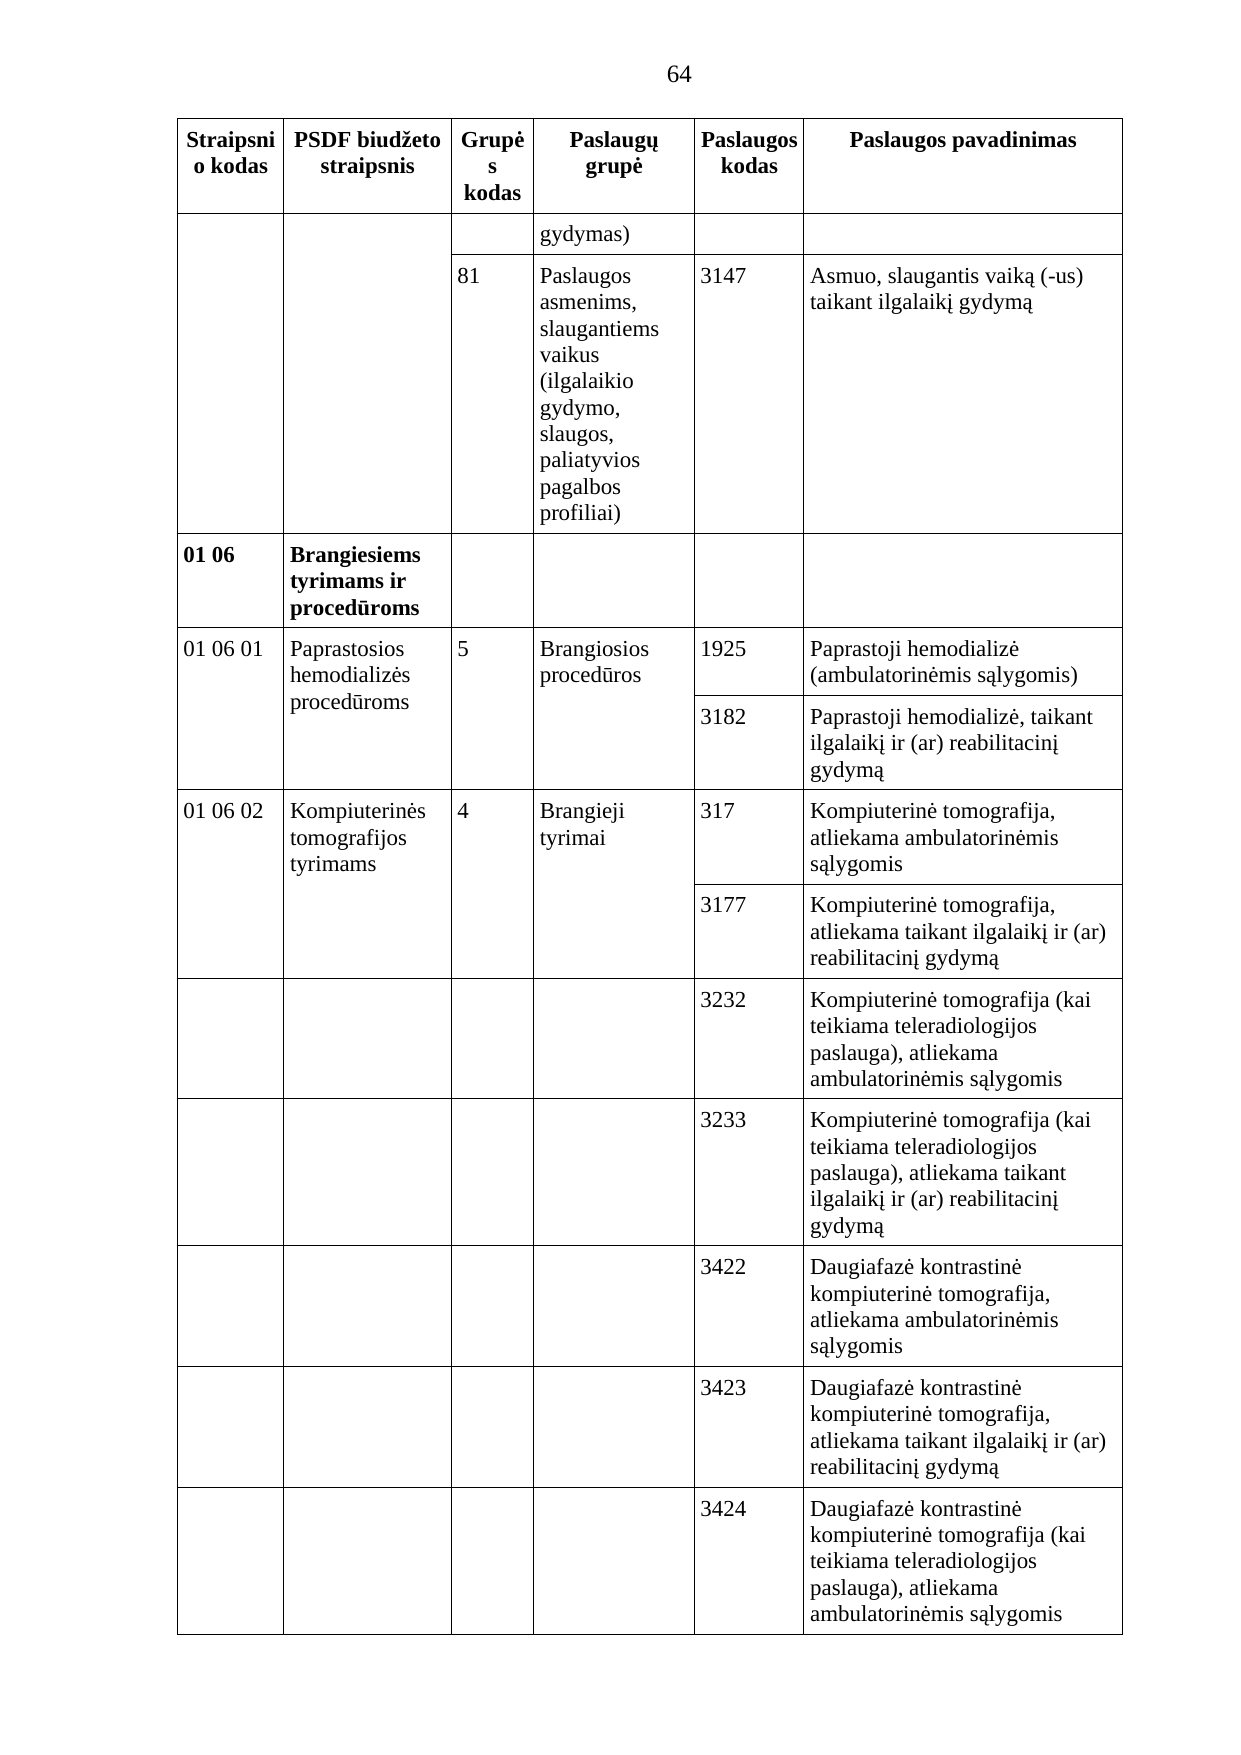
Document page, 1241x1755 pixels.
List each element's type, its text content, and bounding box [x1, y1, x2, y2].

table_header Paslaugų grupė [534, 119, 694, 212]
table_cell Paprastosios hemodializės procedūroms [284, 628, 451, 789]
table_cell 81 [452, 255, 533, 533]
table_cell 01 06 02 [178, 790, 283, 883]
table_cell 3422 [695, 1246, 803, 1366]
table_cell [534, 884, 694, 978]
table_cell Paprastoji hemodializė (ambulatorinėmis sąlygomis) [804, 628, 1122, 695]
table_cell [452, 979, 533, 1098]
table_cell 5 [452, 628, 533, 695]
table_cell Daugiafazė kontrastinė kompiuterinė tomografija, atliekama taikant ilgalaikį ir (ar) reabilitacinį gydymą [804, 1367, 1122, 1487]
table_cell Brangiesiems tyrimams ir procedūroms [284, 534, 451, 627]
table_cell 01 06 [178, 534, 283, 627]
table_cell Kompiuterinė tomografija (kai teikiama teleradiologijos paslauga), atliekama taikant ilgalaikį ir (ar) reabilitacinį gydymą [804, 1099, 1122, 1245]
table_cell Brangieji tyrimai [534, 790, 694, 883]
table_cell 1925 [695, 628, 803, 695]
table_cell [452, 1488, 533, 1633]
table_cell 3182 [695, 696, 803, 789]
table_cell [178, 979, 283, 1098]
table_cell Kompiuterinė tomografija, atliekama ambulatorinėmis sąlygomis [804, 790, 1122, 883]
table_cell [284, 1367, 451, 1487]
table_cell [534, 1367, 694, 1487]
table_cell [534, 1246, 694, 1366]
table_cell [178, 1367, 283, 1487]
table_cell 3423 [695, 1367, 803, 1487]
table_cell [534, 1099, 694, 1245]
table_cell [178, 254, 283, 533]
table_cell Paprastoji hemodializė, taikant ilgalaikį ir (ar) reabilitacinį gydymą [804, 696, 1122, 789]
table_cell [284, 254, 451, 533]
table_cell [284, 1488, 451, 1633]
table_cell [178, 1246, 283, 1366]
table_header PSDF biudžeto straipsnis [284, 119, 451, 212]
table_cell [695, 214, 803, 254]
table_cell [178, 214, 283, 254]
table_cell [178, 695, 283, 789]
table_cell 3232 [695, 979, 803, 1098]
table_cell [534, 534, 694, 627]
table_header Paslaugos pavadinimas [804, 119, 1122, 212]
table_cell Brangiosios procedūros [534, 628, 694, 695]
table_cell [284, 1099, 451, 1245]
table_header Grupės kodas [452, 119, 533, 212]
table_cell [178, 884, 283, 978]
table_cell [534, 979, 694, 1098]
table_cell Daugiafazė kontrastinė kompiuterinė tomografija, atliekama ambulatorinėmis sąlygomis [804, 1246, 1122, 1366]
table_cell [534, 1488, 694, 1633]
table_cell [804, 214, 1122, 254]
table_cell Kompiuterinė tomografija (kai teikiama teleradiologijos paslauga), atliekama ambulatorinėmis sąlygomis [804, 979, 1122, 1098]
table_cell Kompiuterinės tomografijos tyrimams [284, 790, 451, 978]
table_cell 317 [695, 790, 803, 883]
table_cell [452, 695, 533, 789]
table_cell [534, 695, 694, 789]
table_cell [452, 534, 533, 627]
table_cell Kompiuterinė tomografija, atliekama taikant ilgalaikį ir (ar) reabilitacinį gydymą [804, 885, 1122, 978]
table_cell [804, 534, 1122, 627]
table_cell Asmuo, slaugantis vaiką (-us) taikant ilgalaikį gydymą [804, 255, 1122, 533]
table_cell [452, 1246, 533, 1366]
table_cell [178, 1488, 283, 1633]
table_cell 3177 [695, 885, 803, 978]
table_cell Paslaugos asmenims, slaugantiems vaikus (ilgalaikio gydymo, slaugos, paliatyvios pagalbos profiliai) [534, 255, 694, 533]
table_cell [284, 1246, 451, 1366]
table_cell [284, 214, 451, 254]
table_cell [452, 1099, 533, 1245]
table_cell 3424 [695, 1488, 803, 1633]
table_cell [452, 884, 533, 978]
table_cell 01 06 01 [178, 628, 283, 695]
table_header Straipsnio kodas [178, 119, 283, 212]
table_cell [452, 214, 533, 254]
table_cell Daugiafazė kontrastinė kompiuterinė tomografija (kai teikiama teleradiologijos paslauga), atliekama ambulatorinėmis sąlygomis [804, 1488, 1122, 1633]
table_cell 3233 [695, 1099, 803, 1245]
table_cell [178, 1099, 283, 1245]
table_cell [284, 979, 451, 1098]
table_cell gydymas) [534, 214, 694, 254]
table_cell [695, 534, 803, 627]
table_cell [452, 1367, 533, 1487]
table_header Paslaugos kodas [695, 119, 803, 212]
table_cell 4 [452, 790, 533, 883]
table_cell 3147 [695, 255, 803, 533]
